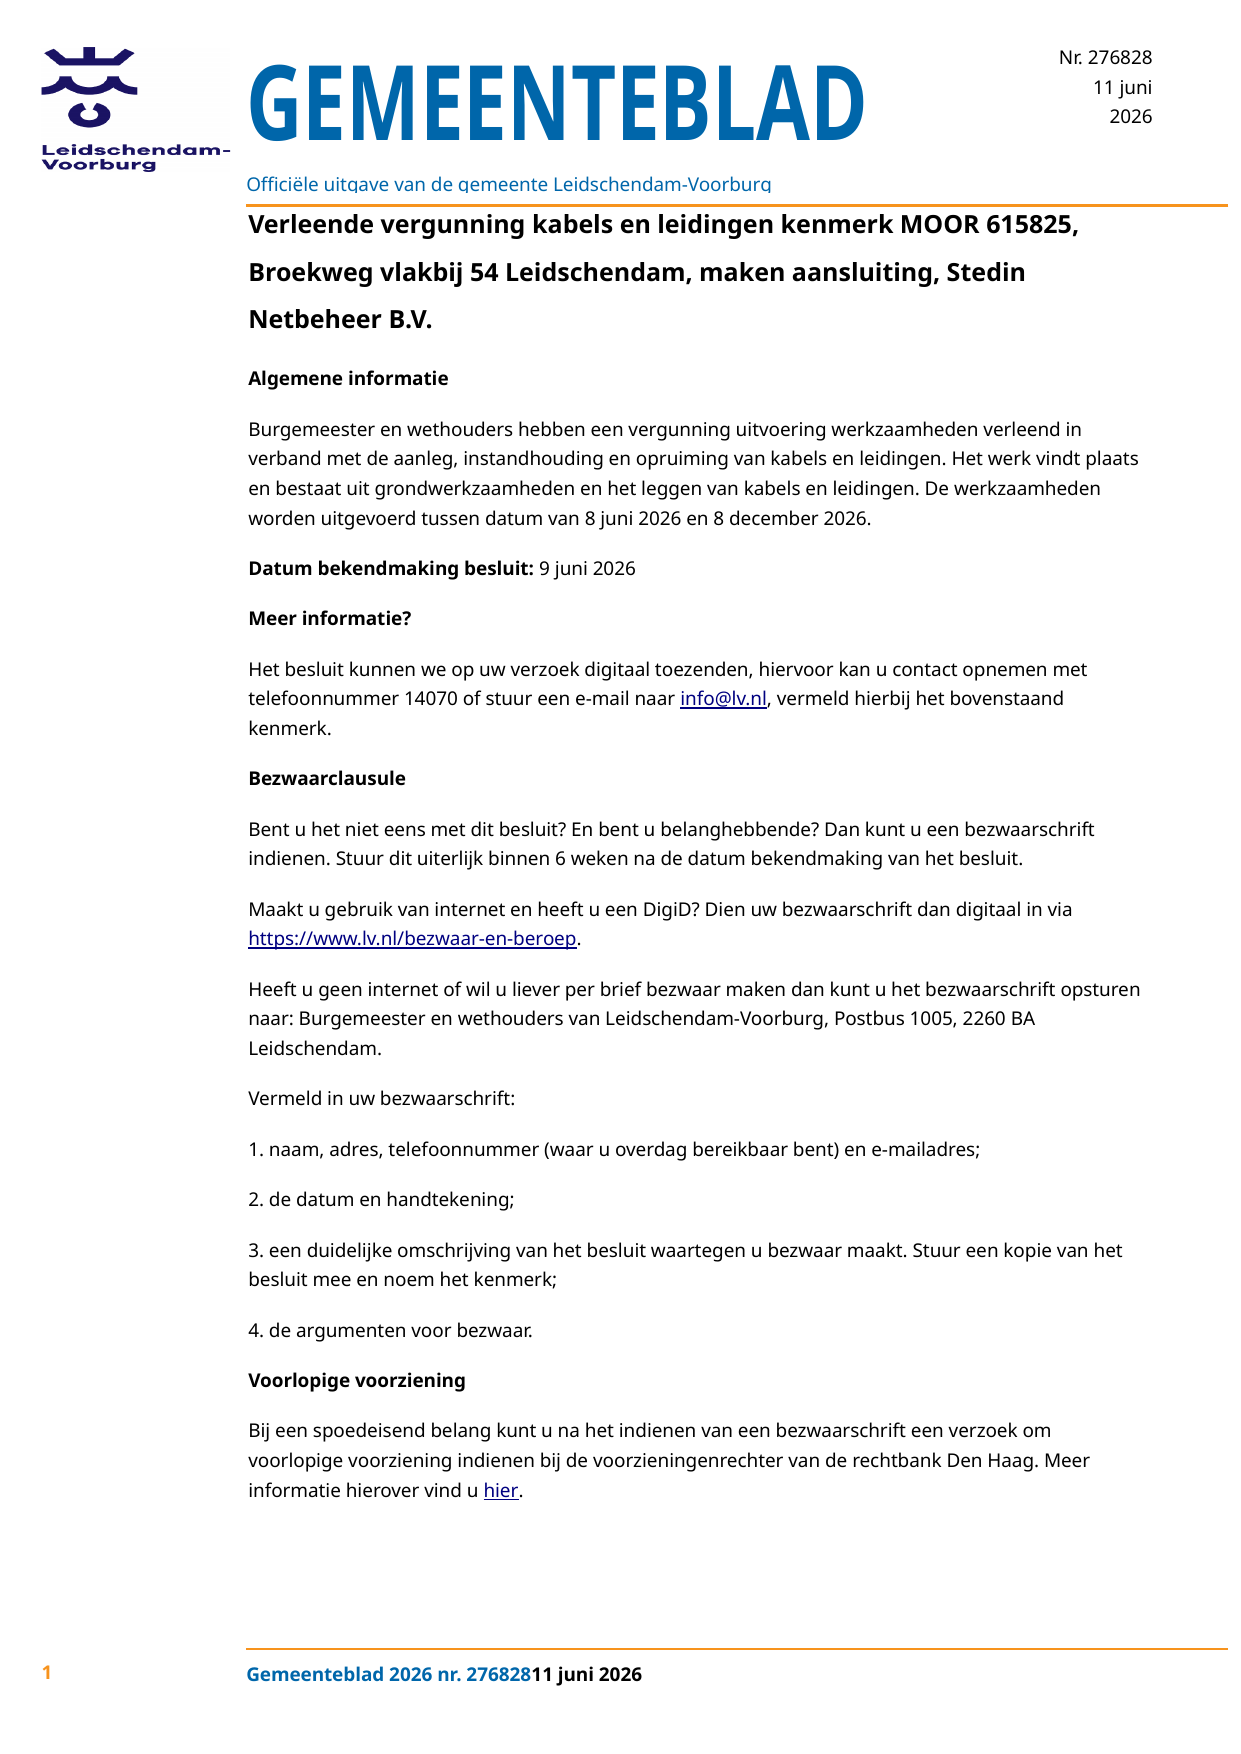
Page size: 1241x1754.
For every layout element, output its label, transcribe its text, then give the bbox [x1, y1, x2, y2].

text Vermeld in uw bezwaarschrift: [248, 1086, 1152, 1111]
text Algemene informatie [248, 366, 1152, 391]
text Maakt u gebruik van internet en heeft u een DigiD? Dien uw bezwaarschrift dan digitaal in via https://www.lv.nl/bezwaar-en-beroep. [248, 896, 1152, 951]
text 1. naam, adres, telefoonnummer (waar u overdag bereikbaar bent) en e-mailadres; [248, 1136, 1152, 1162]
picture [41, 47, 231, 172]
text Burgemeester en wethouders hebben een vergunning uitvoering werkzaamheden verleend in verband met de aanleg, instandhouding en opruiming van kabels en leidingen. Het werk vindt plaats en bestaat uit grondwerkzaamheden en het leggen van kabels en leidingen. De werkzaamheden worden uitgevoerd tussen datum van 8 juni 2026 en 8 december 2026. [248, 416, 1152, 530]
text 4. de argumenten voor bezwaar. [248, 1317, 1152, 1342]
text Bij een spoedeisend belang kunt u na het indienen van een bezwaarschrift een verzoek om voorlopige voorziening indienen bij de voorzieningenrechter van de rechtbank Den Haag. Meer informatie hierover vind u hier. [248, 1418, 1152, 1502]
text Voorlopige voorziening [248, 1367, 1152, 1393]
text Verleende vergunning kabels en leidingen kenmerk MOOR 615825, Broekweg vlakbij 54 Leidschendam, maken aansluiting, Stedin Netbeheer B.V. [248, 207, 1152, 336]
text Bent u het niet eens met dit besluit? En bent u belanghebbende? Dan kunt u een bezwaarschrift indienen. Stuur dit uiterlijk binnen 6 weken na de datum bekendmaking van het besluit. [248, 816, 1152, 871]
text Meer informatie? [248, 606, 1152, 631]
text Het besluit kunnen we op uw verzoek digitaal toezenden, hiervoor kan u contact opnemen met telefoonnummer 14070 of stuur een e-mail naar info@lv.nl, vermeld hierbij het bovenstaand kenmerk. [248, 656, 1152, 741]
text 2. de datum en handtekening; [248, 1186, 1152, 1212]
text Heeft u geen internet of wil u liever per brief bezwaar maken dan kunt u het bezwaarschrift opsturen naar: Burgemeester en wethouders van Leidschendam-Voorburg, Postbus 1005, 2260 BA Leidschendam. [248, 976, 1152, 1061]
text Datum bekendmaking besluit: 9 juni 2026 [248, 555, 1152, 581]
text Bezwaarclausule [248, 766, 1152, 791]
text 3. een duidelijke omschrijving van het besluit waartegen u bezwaar maakt. Stuur een kopie van het besluit mee en noem het kenmerk; [248, 1237, 1152, 1292]
